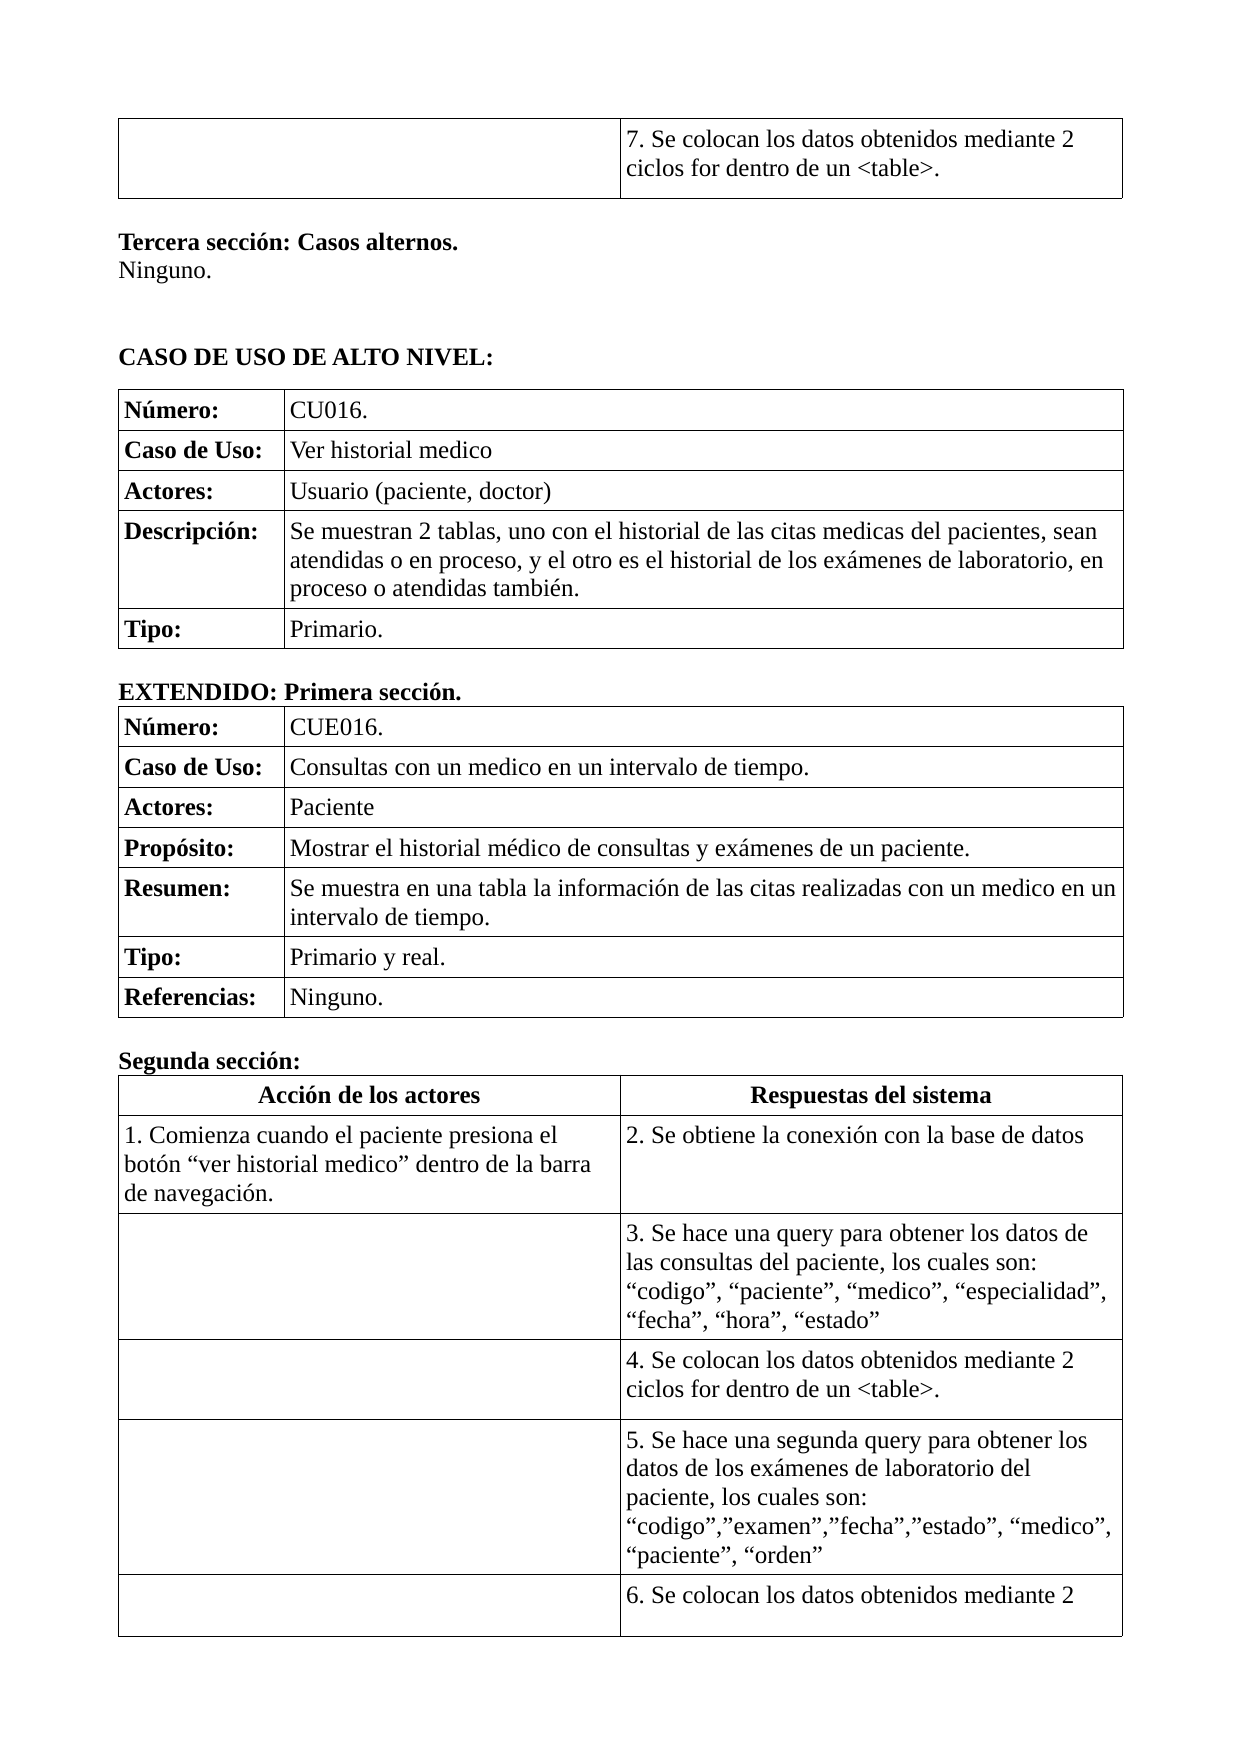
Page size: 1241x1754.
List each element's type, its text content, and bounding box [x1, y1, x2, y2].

table_cell Resumen: [119, 868, 284, 936]
text Segunda sección: [118, 1046, 1122, 1074]
table_cell 3. Se hace una query para obtener los datos de las consultas del paciente, los cuales son: “codigo”, “paciente”, “medico”, “especialidad”, “fecha”, “hora”, “estado” [621, 1214, 1122, 1339]
table_cell Caso de Uso: [119, 431, 284, 470]
table_cell Paciente [285, 788, 1123, 827]
table_header Respuestas del sistema [621, 1076, 1122, 1115]
table_header Número: [119, 707, 284, 746]
table_cell Tipo: [119, 609, 284, 648]
table_cell [119, 1214, 620, 1339]
table_cell 1. Comienza cuando el paciente presiona el botón “ver historial medico” dentro de la barra de navegación. [119, 1116, 620, 1213]
table_cell Tipo: [119, 937, 284, 977]
table_cell Ver historial medico [285, 431, 1123, 470]
table_cell 6. Se colocan los datos obtenidos mediante 2 [621, 1575, 1122, 1636]
table_cell Mostrar el historial médico de consultas y exámenes de un paciente. [285, 828, 1123, 867]
table_cell Primario. [285, 609, 1123, 648]
table_cell Se muestran 2 tablas, uno con el historial de las citas medicas del pacientes, sean atendidas o en proceso, y el otro es el historial de los exámenes de laboratorio, en proceso o atendidas también. [285, 511, 1123, 608]
table_cell [119, 1340, 620, 1419]
table_cell 4. Se colocan los datos obtenidos mediante 2 ciclos for dentro de un <table>. [621, 1340, 1122, 1419]
table_header Acción de los actores [119, 1076, 620, 1115]
table_cell Ninguno. [285, 978, 1123, 1017]
text EXTENDIDO: Primera sección. [118, 677, 1122, 706]
table_cell Actores: [119, 471, 284, 510]
text CASO DE USO DE ALTO NIVEL: [118, 342, 1122, 370]
table_cell Usuario (paciente, doctor) [285, 471, 1123, 510]
table_cell 2. Se obtiene la conexión con la base de datos [621, 1116, 1122, 1213]
table_cell Descripción: [119, 511, 284, 608]
table_cell Consultas con un medico en un intervalo de tiempo. [285, 747, 1123, 787]
table_cell [119, 1420, 620, 1574]
table_cell Caso de Uso: [119, 747, 284, 787]
table_header CU016. [285, 390, 1123, 429]
table_cell Se muestra en una tabla la información de las citas realizadas con un medico en un intervalo de tiempo. [285, 868, 1123, 936]
table_cell Propósito: [119, 828, 284, 867]
table_cell Actores: [119, 788, 284, 827]
text Ninguno. [118, 255, 1122, 284]
table_header CUE016. [285, 707, 1123, 746]
table_cell [119, 119, 620, 198]
table_cell Referencias: [119, 978, 284, 1017]
table_cell 5. Se hace una segunda query para obtener los datos de los exámenes de laboratorio del paciente, los cuales son: “codigo”,”examen”,”fecha”,”estado”, “medico”, “paciente”, “orden” [621, 1420, 1122, 1574]
table_header Número: [119, 390, 284, 429]
text Tercera sección: Casos alternos. [118, 227, 1122, 255]
table_cell 7. Se colocan los datos obtenidos mediante 2 ciclos for dentro de un <table>. [621, 119, 1122, 198]
table_cell Primario y real. [285, 937, 1123, 977]
table_cell [119, 1575, 620, 1636]
